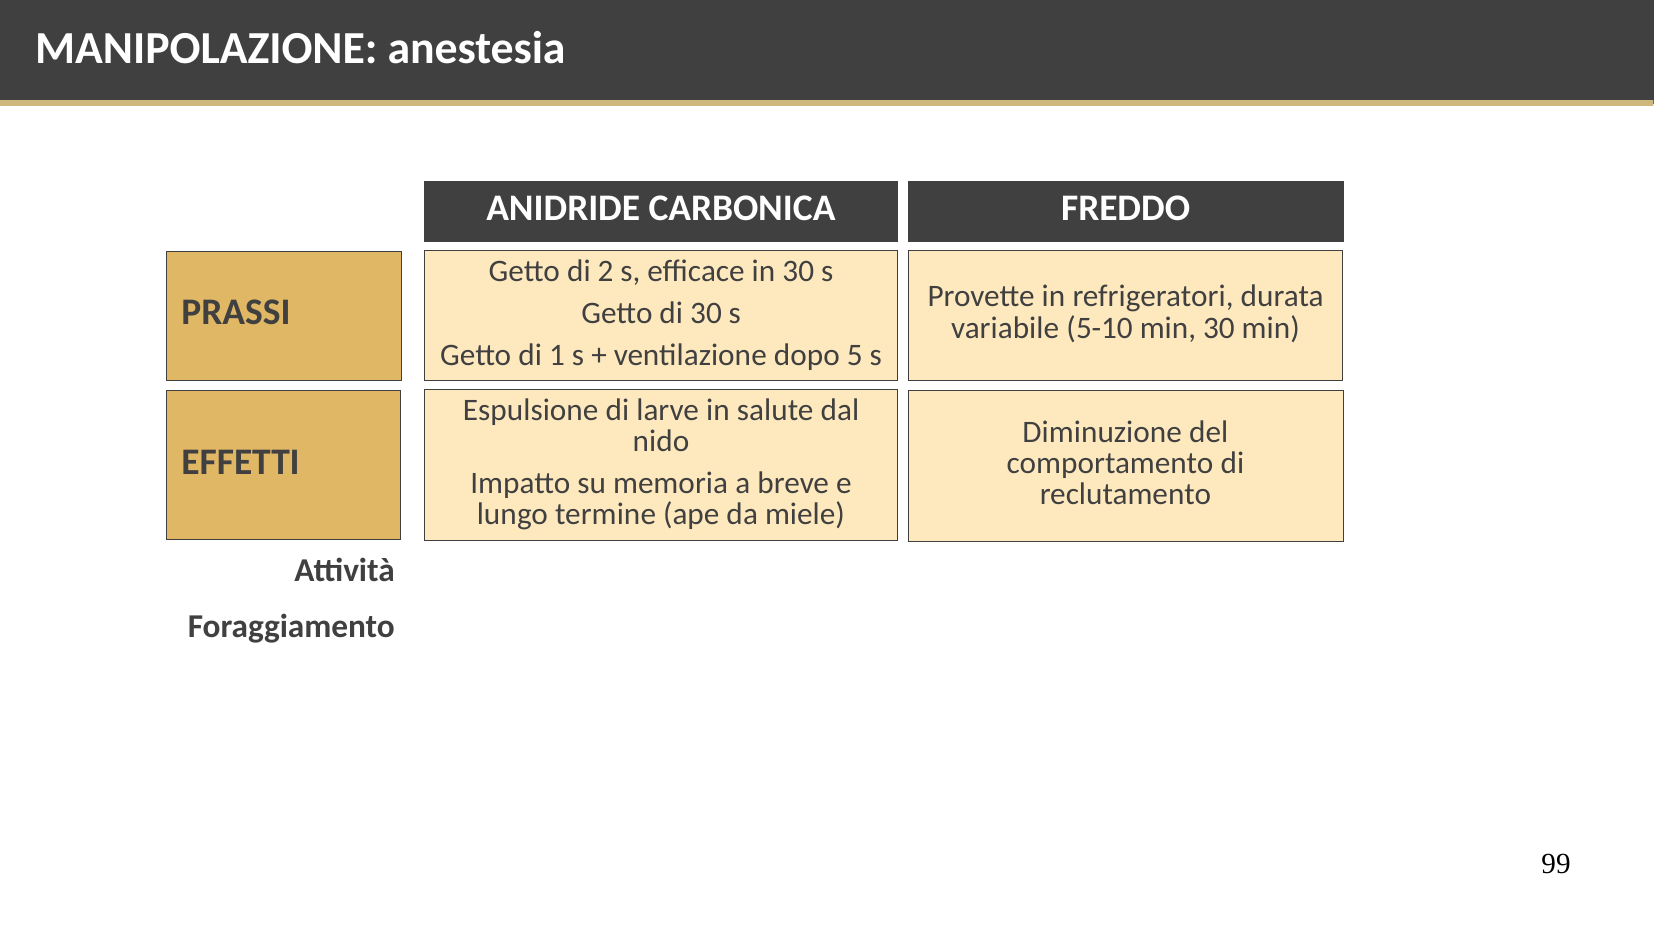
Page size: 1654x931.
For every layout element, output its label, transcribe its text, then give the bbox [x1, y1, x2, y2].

text_box PRASSI [166, 251, 402, 381]
text_box EFFETTI [166, 390, 401, 540]
text_box Attività [266, 550, 410, 596]
text_box Foraggiamento [148, 606, 410, 653]
text_box Diminuzione del comportamento di reclutamento [908, 390, 1344, 542]
text_box Espulsione di larve in salute dal nido Impatto su memoria a breve e lungo termine (ape da miele) [424, 389, 898, 541]
text_box Provette in refrigeratori, durata variabile (5-10 min, 30 min) [908, 250, 1343, 381]
text_box Getto di 2 s, efficace in 30 s Getto di 30 s Getto di 1 s + ventilazione dopo 5 s [424, 250, 898, 381]
text_box MANIPOLAZIONE: anestesia [0, 0, 1654, 100]
text_box ANIDRIDE CARBONICA [424, 181, 898, 242]
text_box FREDDO [908, 181, 1344, 242]
